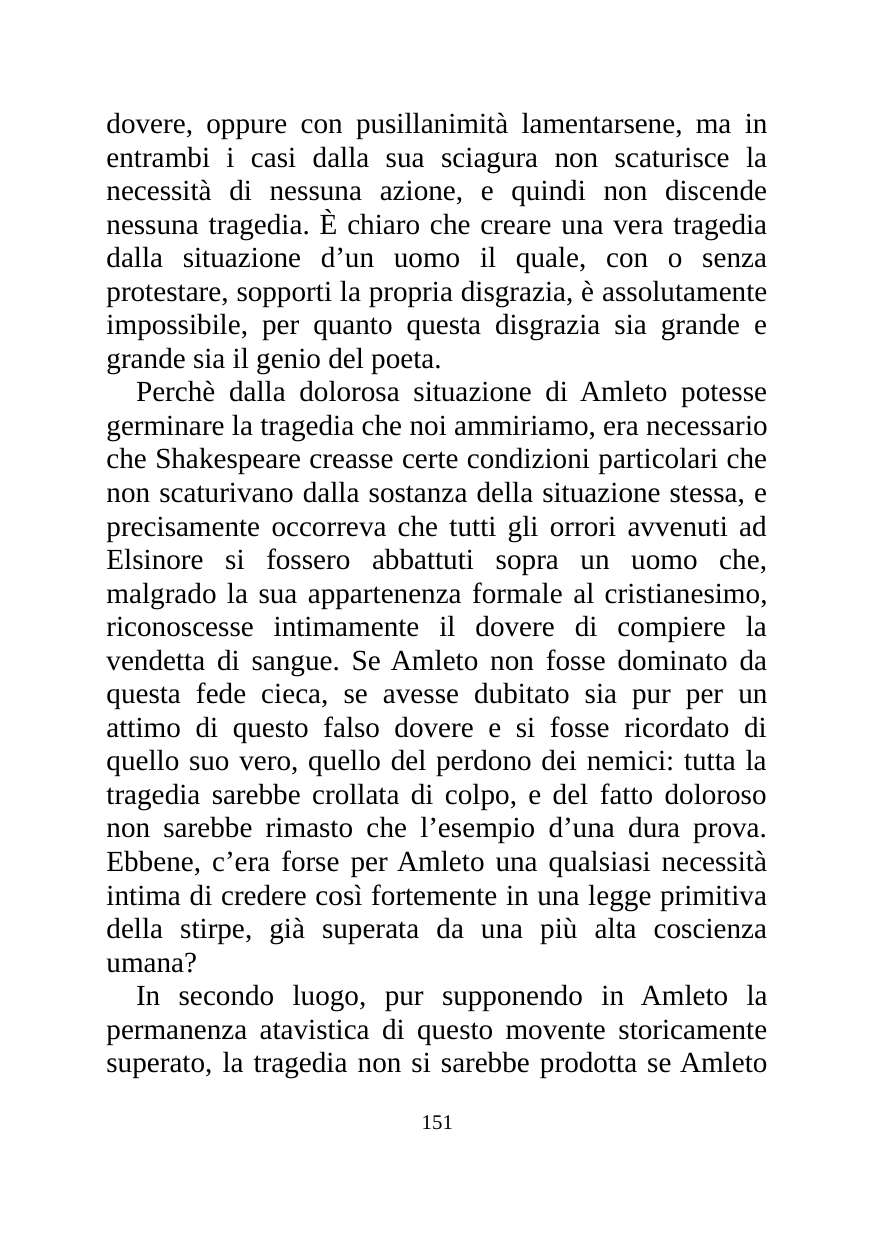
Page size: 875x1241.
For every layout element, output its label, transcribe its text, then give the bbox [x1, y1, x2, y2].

text In secondo luogo, pur supponendo in Amleto la permanenza atavistica di questo movente storicamente superato, la tragedia non si sarebbe prodotta se Amleto [106, 978, 768, 1079]
text Perchè dalla dolorosa situazione di Amleto potesse germinare la tragedia che noi ammiriamo, era necessario che Shakespeare creasse certe condizioni particolari che non scaturivano dalla sostanza della situazione stessa, e precisamente occorreva che tutti gli orrori avvenuti ad Elsinore si fossero abbattuti sopra un uomo che, malgrado la sua appartenenza formale al cristianesimo, riconoscesse intimamente il dovere di compiere la vendetta di sangue. Se Amleto non fosse dominato da questa fede cieca, se avesse dubitato sia pur per un attimo di questo falso dovere e si fosse ricordato di quello suo vero, quello del perdono dei nemici: tutta la tragedia sarebbe crollata di colpo, e del fatto doloroso non sarebbe rimasto che l’esempio d’una dura prova. Ebbene, c’era forse per Amleto una qualsiasi necessità intima di credere così fortemente in una legge primitiva della stirpe, già superata da una più alta coscienza umana? [106, 374, 768, 978]
text dovere, oppure con pusillanimità lamentarsene, ma in entrambi i casi dalla sua sciagura non scaturisce la necessità di nessuna azione, e quindi non discende nessuna tragedia. È chiaro che creare una vera tragedia dalla situazione d’un uomo il quale, con o senza protestare, sopporti la propria disgrazia, è assolutamente impossibile, per quanto questa disgrazia sia grande e grande sia il genio del poeta. [106, 106, 768, 374]
